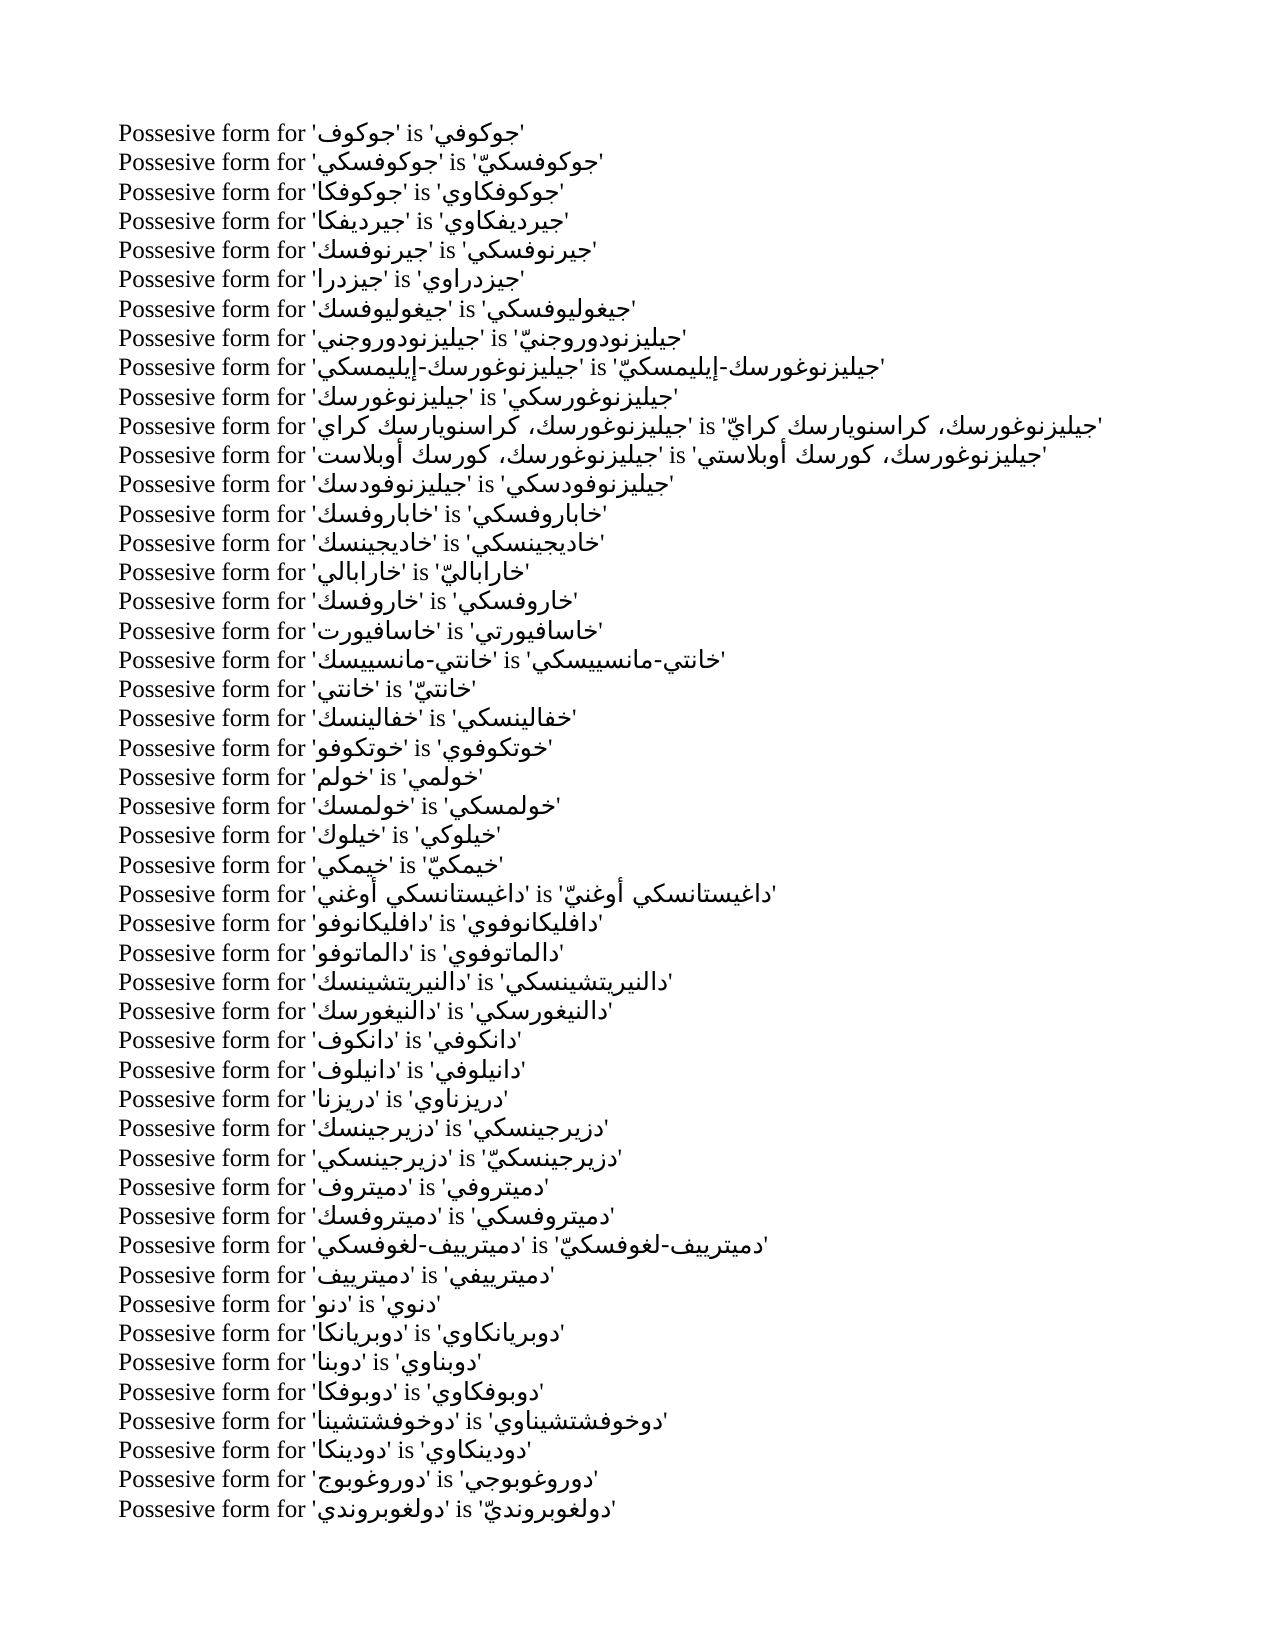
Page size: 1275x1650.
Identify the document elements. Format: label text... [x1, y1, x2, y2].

text Possesive form for 'جيليزنوغورسك، كورسك أوبلاست' is 'جيليزنوغورسك، كورسك أوبلاستي' [118, 440, 1157, 469]
text Possesive form for 'دافليكانوفو' is 'دافليكانوفوي' [118, 908, 1157, 938]
text Possesive form for 'دوبريانكا' is 'دوبريانكاوي' [118, 1318, 1157, 1347]
text Possesive form for 'دميترييف-لغوفسكي' is 'دميترييف-لغوفسكيّ' [118, 1230, 1157, 1260]
text Possesive form for 'جيليزنوفودسك' is 'جيليزنوفودسكي' [118, 469, 1157, 499]
text Possesive form for 'خانتي' is 'خانتيّ' [118, 674, 1157, 703]
text Possesive form for 'دوبنا' is 'دوبناوي' [118, 1347, 1157, 1377]
text Possesive form for 'دودينكا' is 'دودينكاوي' [118, 1435, 1157, 1464]
text Possesive form for 'دولغوبروندي' is 'دولغوبرونديّ' [118, 1494, 1157, 1523]
text Possesive form for 'خانتي-مانسييسك' is 'خانتي-مانسييسكي' [118, 645, 1157, 674]
text Possesive form for 'خاديجينسك' is 'خاديجينسكي' [118, 528, 1157, 557]
text Possesive form for 'خوتكوفو' is 'خوتكوفوي' [118, 733, 1157, 762]
text Possesive form for 'دانكوف' is 'دانكوفي' [118, 1026, 1157, 1055]
text Possesive form for 'خاسافيورت' is 'خاسافيورتي' [118, 616, 1157, 645]
text Possesive form for 'جيرديفكا' is 'جيرديفكاوي' [118, 206, 1157, 235]
text Possesive form for 'داغيستانسكي أوغني' is 'داغيستانسكي أوغنيّ' [118, 879, 1157, 908]
text Possesive form for 'خاباروفسك' is 'خاباروفسكي' [118, 499, 1157, 528]
text Possesive form for 'دميتروف' is 'دميتروفي' [118, 1172, 1157, 1201]
text Possesive form for 'دزيرجينسكي' is 'دزيرجينسكيّ' [118, 1143, 1157, 1172]
text Possesive form for 'دزيرجينسك' is 'دزيرجينسكي' [118, 1113, 1157, 1143]
text Possesive form for 'دالنيريتشينسك' is 'دالنيريتشينسكي' [118, 967, 1157, 996]
text Possesive form for 'جيليزنوغورسك' is 'جيليزنوغورسكي' [118, 382, 1157, 411]
text Possesive form for 'خفالينسك' is 'خفالينسكي' [118, 703, 1157, 733]
text Possesive form for 'جوكوفسكي' is 'جوكوفسكيّ' [118, 147, 1157, 177]
text Possesive form for 'دميترييف' is 'دميترييفي' [118, 1260, 1157, 1289]
text Possesive form for 'جيليزنودوروجني' is 'جيليزنودوروجنيّ' [118, 323, 1157, 352]
text Possesive form for 'دنو' is 'دنوي' [118, 1289, 1157, 1318]
text Possesive form for 'دوروغوبوج' is 'دوروغوبوجي' [118, 1464, 1157, 1494]
text Possesive form for 'خولم' is 'خولمي' [118, 762, 1157, 791]
text Possesive form for 'خارابالي' is 'خاراباليّ' [118, 557, 1157, 586]
text Possesive form for 'دوبوفكا' is 'دوبوفكاوي' [118, 1377, 1157, 1406]
text Possesive form for 'دوخوفشتشينا' is 'دوخوفشتشيناوي' [118, 1406, 1157, 1435]
text Possesive form for 'جيزدرا' is 'جيزدراوي' [118, 264, 1157, 294]
text Possesive form for 'خاروفسك' is 'خاروفسكي' [118, 586, 1157, 616]
text Possesive form for 'جوكوفكا' is 'جوكوفكاوي' [118, 177, 1157, 206]
text Possesive form for 'جيرنوفسك' is 'جيرنوفسكي' [118, 235, 1157, 264]
text Possesive form for 'خيلوك' is 'خيلوكي' [118, 821, 1157, 850]
text Possesive form for 'دميتروفسك' is 'دميتروفسكي' [118, 1201, 1157, 1230]
text Possesive form for 'خيمكي' is 'خيمكيّ' [118, 850, 1157, 879]
text Possesive form for 'خولمسك' is 'خولمسكي' [118, 791, 1157, 821]
text Possesive form for 'دالماتوفو' is 'دالماتوفوي' [118, 938, 1157, 967]
text Possesive form for 'دانيلوف' is 'دانيلوفي' [118, 1055, 1157, 1084]
text Possesive form for 'دالنيغورسك' is 'دالنيغورسكي' [118, 996, 1157, 1026]
text Possesive form for 'جوكوف' is 'جوكوفي' [118, 118, 1157, 147]
text Possesive form for 'جيليزنوغورسك-إيليمسكي' is 'جيليزنوغورسك-إيليمسكيّ' [118, 352, 1157, 382]
text Possesive form for 'دريزنا' is 'دريزناوي' [118, 1084, 1157, 1113]
text Possesive form for 'جيليزنوغورسك، كراسنويارسك كراي' is 'جيليزنوغورسك، كراسنويارسك كرايّ' [118, 411, 1157, 440]
text Possesive form for 'جيغوليوفسك' is 'جيغوليوفسكي' [118, 294, 1157, 323]
